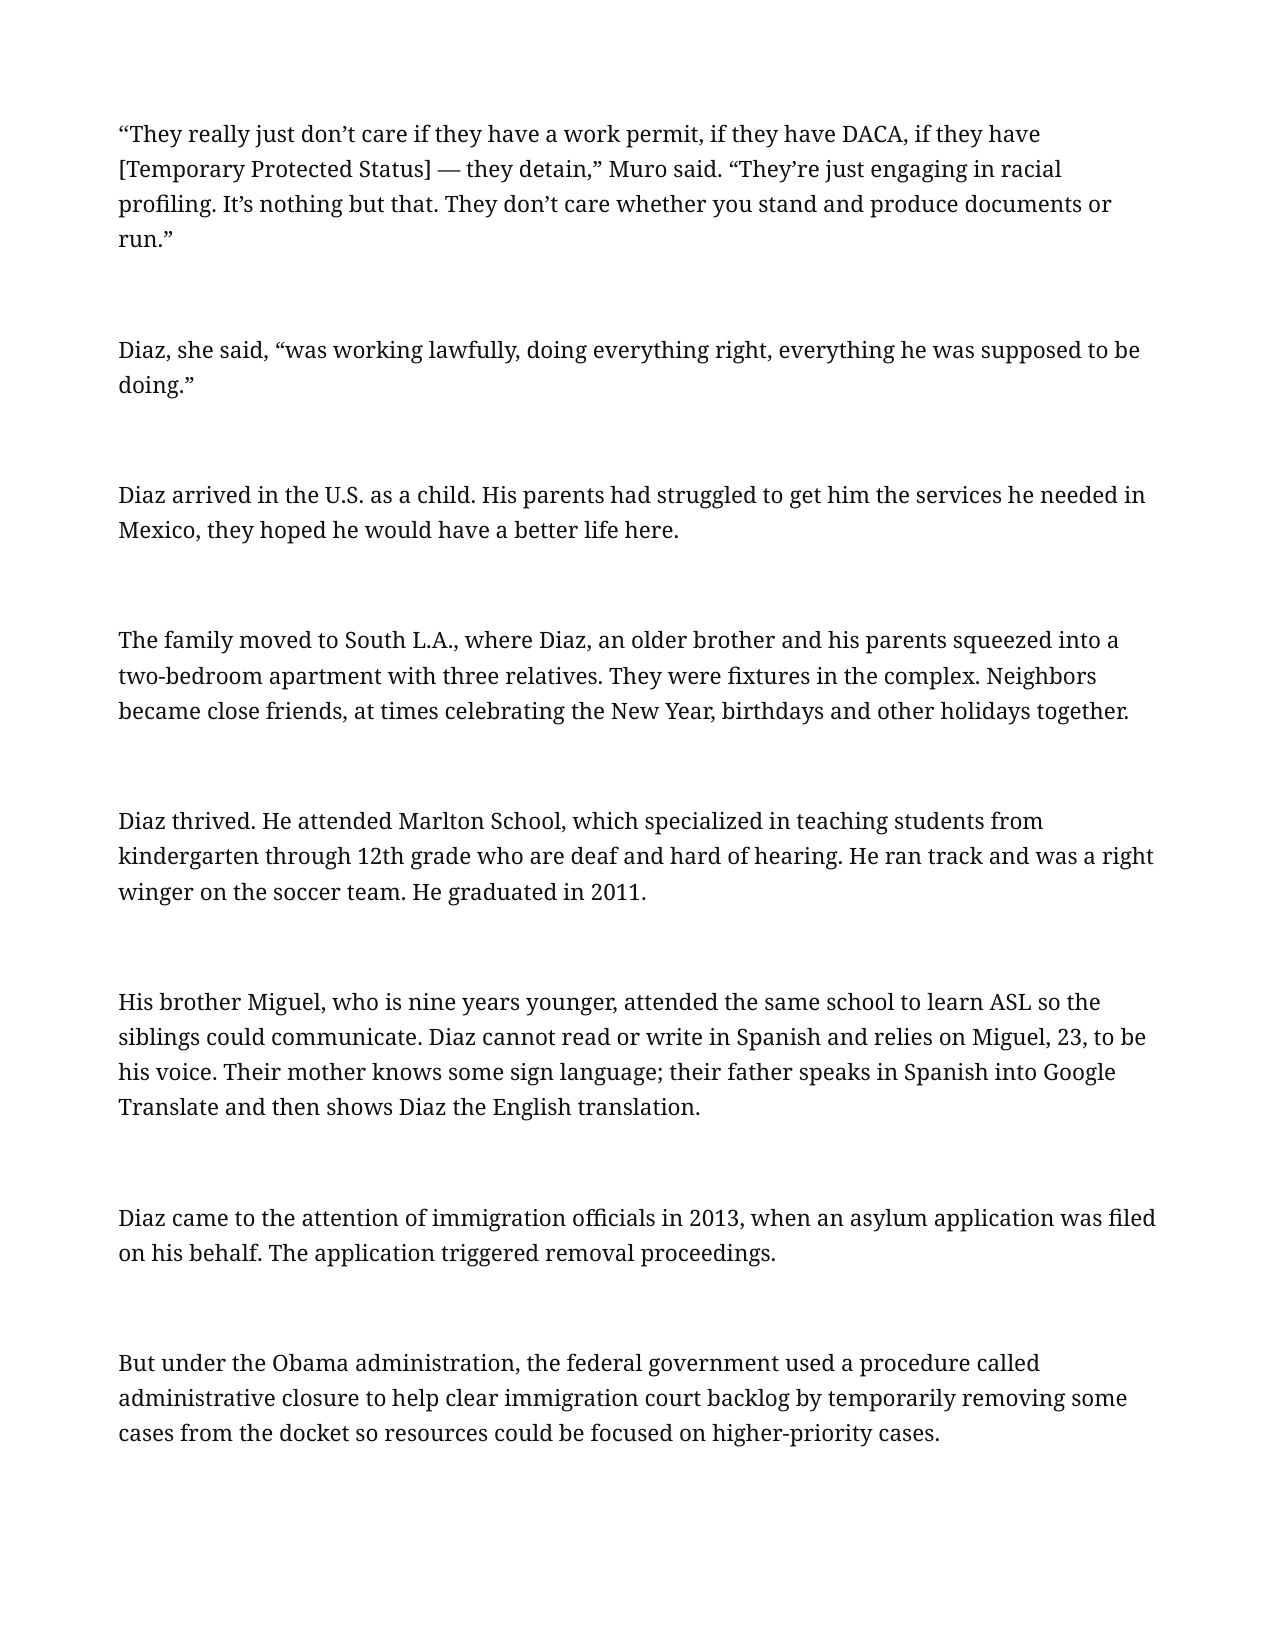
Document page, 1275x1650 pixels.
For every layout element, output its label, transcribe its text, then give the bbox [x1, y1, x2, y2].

text Diaz arrived in the U.S. as a child. His parents had struggled to get him the services he needed in Mexico, they hoped he would have a better life here. [118, 479, 1157, 545]
text The family moved to South L.A., where Diaz, an older brother and his parents squeezed into a two-bedroom apartment with three relatives. They were fixtures in the complex. Neighbors became close friends, at times celebrating the New Year, birthdays and other holidays together. [118, 625, 1157, 726]
text His brother Miguel, who is nine years younger, attended the same school to learn ASL so the siblings could communicate. Diaz cannot read or write in Spanish and relies on Miguel, 23, to be his voice. Their mother knows some sign language; their father speaks in Spanish into Google Translate and then shows Diaz the English translation. [118, 986, 1157, 1122]
text But under the Obama administration, the federal government used a procedure called administrative closure to help clear immigration court backlog by temporarily removing some cases from the docket so resources could be focused on higher-priority cases. [118, 1347, 1157, 1448]
text “They really just don’t care if they have a work permit, if they have DACA, if they have [Temporary Protected Status] — they detain,” Muro said. “They’re just engaging in racial profiling. It’s nothing but that. They don’t care whether you stand and produce documents or run.” [118, 118, 1157, 254]
text Diaz thrived. He attended Marlton School, which specialized in teaching students from kindergarten through 12th grade who are deaf and hard of hearing. He ran track and was a right winger on the soccer team. He graduated in 2011. [118, 805, 1157, 906]
text Diaz came to the attention of immigration officials in 2013, when an asylum application was filed on his behalf. The application triggered removal proceedings. [118, 1202, 1157, 1268]
text Diaz, she said, “was working lawfully, doing everything right, everything he was supposed to be doing.” [118, 334, 1157, 400]
